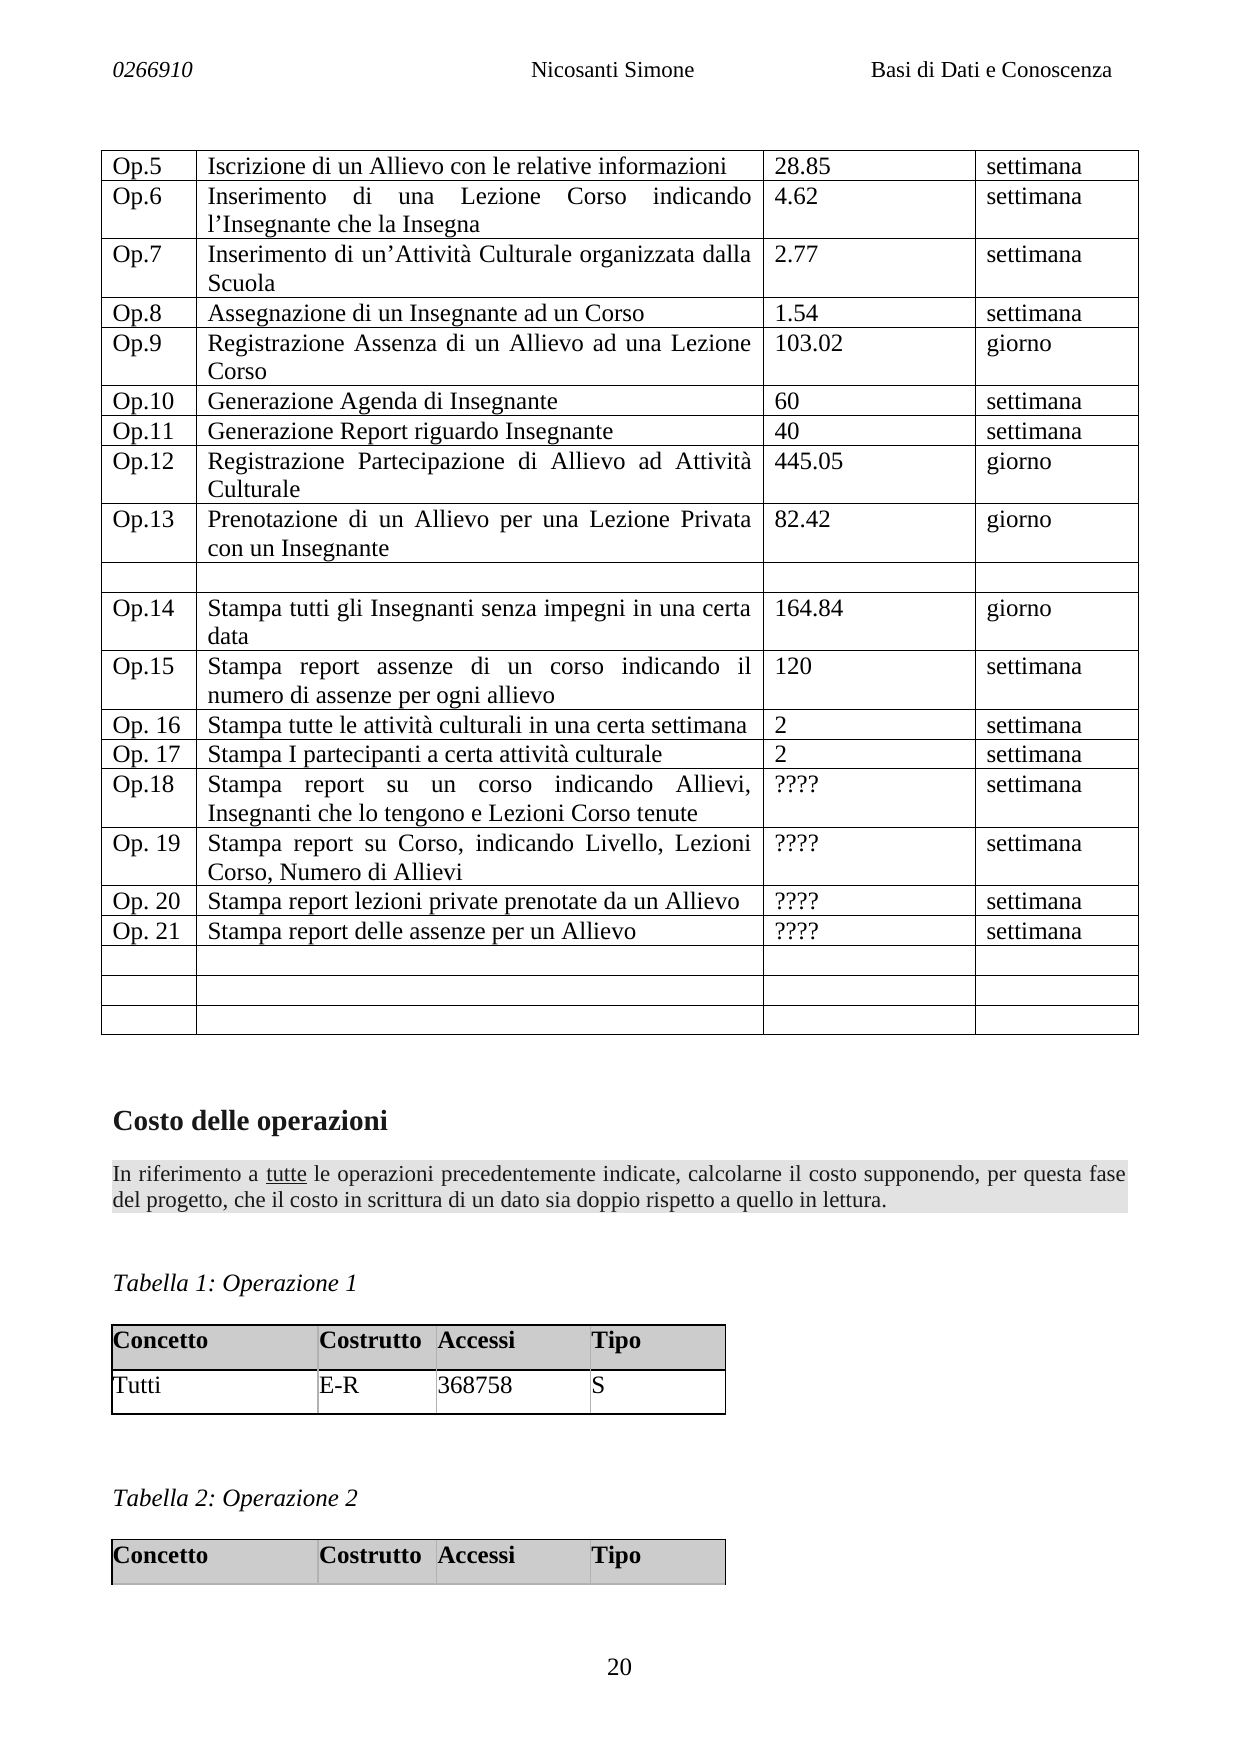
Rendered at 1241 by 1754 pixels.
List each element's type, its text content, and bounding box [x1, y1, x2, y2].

table_cell 164,84 [764, 593, 975, 650]
table_cell 2 [764, 710, 975, 738]
table_cell S [591, 1371, 725, 1413]
table_cell Generazione Agenda di Insegnante [197, 386, 763, 415]
table_cell 60 [764, 386, 975, 415]
table_cell settimana [976, 916, 1138, 945]
table_header Accessi [437, 1326, 590, 1369]
table_cell settimana [976, 386, 1138, 415]
table_cell Iscrizione di un Allievo con le relative informazioni [197, 151, 763, 180]
table_cell Stampa report assenze di un corso indicando il numero di assenze per ogni allievo [197, 651, 763, 709]
table_cell ???? [764, 769, 975, 827]
table_cell ???? [764, 886, 975, 915]
table_cell settimana [976, 298, 1138, 327]
table_header Concetto [113, 1326, 317, 1369]
table_cell Stampa tutte le attività culturali in una certa settimana [197, 710, 763, 738]
table_cell 82,42 [764, 504, 975, 562]
table_cell [976, 563, 1138, 592]
table_cell Op. 16 [102, 710, 196, 738]
table_cell Op.18 [102, 769, 196, 827]
table_cell [976, 1006, 1138, 1034]
table_cell 120 [764, 651, 975, 709]
table_header Tipo [591, 1540, 725, 1583]
table_cell Op. 20 [102, 886, 196, 915]
table_cell Op.10 [102, 386, 196, 415]
table_cell [764, 563, 975, 592]
table_cell ???? [764, 828, 975, 885]
table_cell Stampa report delle assenze per un Allievo [197, 916, 763, 945]
table_cell Op.12 [102, 446, 196, 503]
table_cell E-R [319, 1371, 436, 1413]
table_cell Stampa I partecipanti a certa attività culturale [197, 740, 763, 768]
table_cell settimana [976, 740, 1138, 768]
table_cell Assegnazione di un Insegnante ad un Corso [197, 298, 763, 327]
table_cell settimana [976, 181, 1138, 238]
table_cell settimana [976, 828, 1138, 885]
table_cell giorno [976, 593, 1138, 650]
table_header Tipo [591, 1326, 725, 1369]
table_cell settimana [976, 239, 1138, 297]
table_cell Op.11 [102, 416, 196, 445]
table_cell Stampa report su Corso, indicando Livello, Lezioni Corso, Numero di Allievi [197, 828, 763, 885]
table_cell Inserimento di una Lezione Corso indicando l’Insegnante che la Insegna [197, 181, 763, 238]
table_cell Op.5 [102, 151, 196, 180]
table_cell [197, 563, 763, 592]
text Tabella 2: Operazione 2 [112, 1483, 1128, 1512]
table_cell [102, 563, 196, 592]
table_cell [764, 1006, 975, 1034]
table_cell ???? [764, 916, 975, 945]
table_cell settimana [976, 710, 1138, 738]
table_cell settimana [976, 651, 1138, 709]
table_cell Stampa report lezioni private prenotate da un Allievo [197, 886, 763, 915]
table_cell Op. 17 [102, 740, 196, 768]
table_cell 4,62 [764, 181, 975, 238]
table_cell 40 [764, 416, 975, 445]
table_cell Op.6 [102, 181, 196, 238]
table_cell 368758 [437, 1371, 590, 1413]
table_cell Inserimento di un’Attività Culturale organizzata dalla Scuola [197, 239, 763, 297]
table_header Costrutto [319, 1540, 436, 1583]
table_cell settimana [976, 416, 1138, 445]
table_cell [197, 946, 763, 975]
table_cell [764, 946, 975, 975]
subtitle Costo delle operazioni [112, 1103, 1128, 1137]
table_cell Prenotazione di un Allievo per una Lezione Privata con un Insegnante [197, 504, 763, 562]
table_cell Generazione Report riguardo Insegnante [197, 416, 763, 445]
table_cell 2,77 [764, 239, 975, 297]
table_cell settimana [976, 769, 1138, 827]
table_header Costrutto [319, 1326, 436, 1369]
table_cell 103,02 [764, 328, 975, 385]
table_header Accessi [437, 1540, 590, 1583]
table_cell [102, 976, 196, 1004]
table_cell Op.15 [102, 651, 196, 709]
table_cell Op.7 [102, 239, 196, 297]
table_cell [197, 976, 763, 1004]
table_cell Registrazione Partecipazione di Allievo ad Attività Culturale [197, 446, 763, 503]
table_cell 1,54 [764, 298, 975, 327]
table_cell giorno [976, 504, 1138, 562]
table_cell [976, 946, 1138, 975]
table_cell 28,85 [764, 151, 975, 180]
table_cell Op.9 [102, 328, 196, 385]
table_cell 2 [764, 740, 975, 768]
table_cell Tutti [113, 1371, 317, 1413]
table_header Concetto [113, 1540, 317, 1583]
text Tabella 1: Operazione 1 [112, 1268, 1128, 1297]
table_cell Op. 21 [102, 916, 196, 945]
table_cell Registrazione Assenza di un Allievo ad una Lezione Corso [197, 328, 763, 385]
table_cell [976, 976, 1138, 1004]
table_cell 445,05 [764, 446, 975, 503]
table_cell [197, 1006, 763, 1034]
table_cell Stampa tutti gli Insegnanti senza impegni in una certa data [197, 593, 763, 650]
table_cell [102, 946, 196, 975]
table_cell Stampa report su un corso indicando Allievi, Insegnanti che lo tengono e Lezioni Corso tenute [197, 769, 763, 827]
table_cell [102, 1006, 196, 1034]
table_cell settimana [976, 886, 1138, 915]
table_cell giorno [976, 328, 1138, 385]
table_cell giorno [976, 446, 1138, 503]
table_cell [764, 976, 975, 1004]
table_cell Op.14 [102, 593, 196, 650]
table_cell Op. 19 [102, 828, 196, 885]
text In riferimento a tutte le operazioni precedentemente indicate, calcolarne il costo supponendo, per questa fase del progetto, che il costo in scrittura di un dato sia doppio rispetto a quello in lettura. [112, 1160, 1128, 1213]
table_cell Op.8 [102, 298, 196, 327]
table_cell Op.13 [102, 504, 196, 562]
table_cell settimana [976, 151, 1138, 180]
